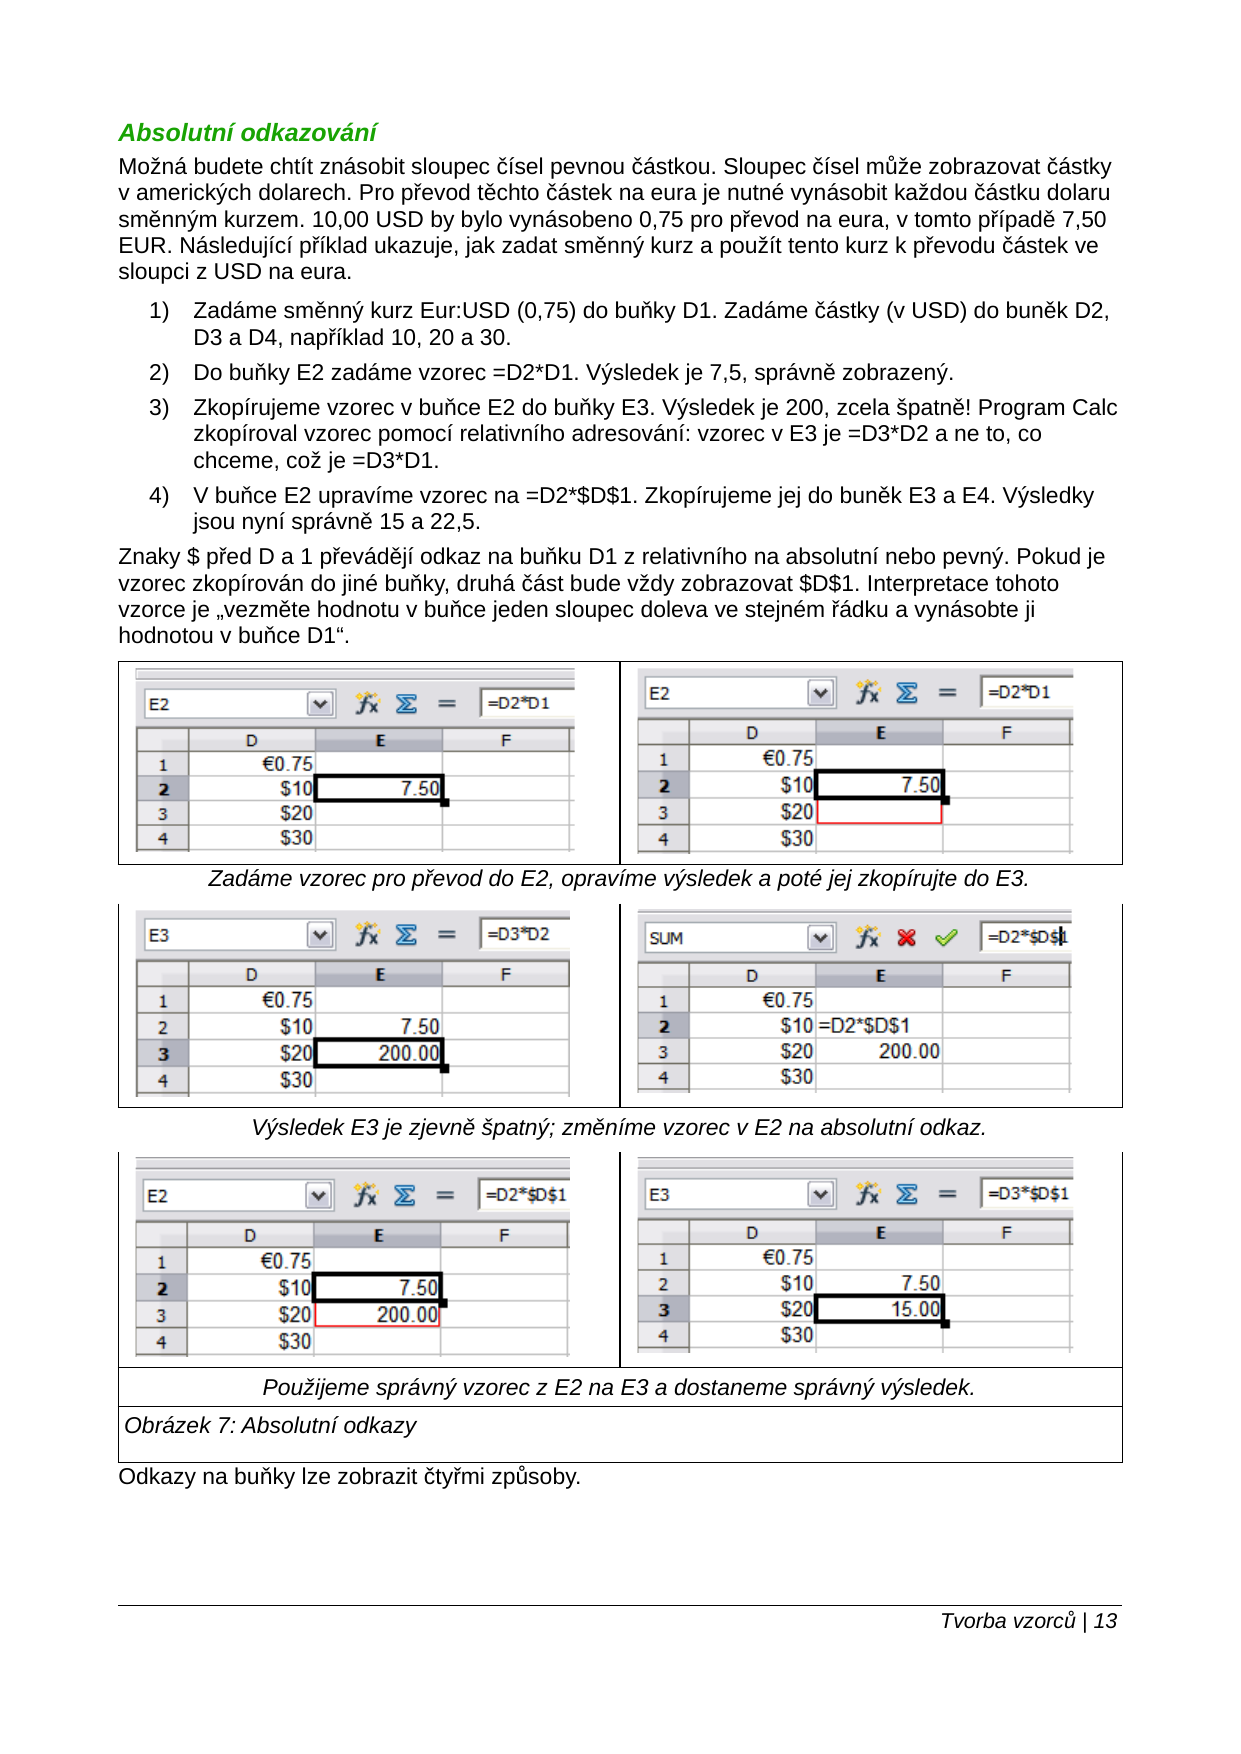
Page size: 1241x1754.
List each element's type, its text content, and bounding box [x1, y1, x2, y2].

table_cell Použijeme správný vzorec z E2 na E3 a dostaneme správný výsledek. [119, 1368, 1122, 1406]
list Zadáme směnný kurz Eur:USD (0,75) do buňky D1. Zadáme částky (v USD) do buněk D2, D3 a D4, například 10, 20 a 30. [169, 297, 1122, 350]
table_cell [119, 904, 619, 1107]
list Možná budete chtít znásobit sloupec čísel pevnou částkou. Sloupec čísel může zobrazovat částky v amerických dolarech. Pro převod těchto částek na eura je nutné vynásobit každou částku dolaru směnným kurzem. 10,00 USD by bylo vynásobeno 0,75 pro převod na eura, v tomto případě 7,50 EUR. Následující příklad ukazuje, jak zadat směnný kurz a použít tento kurz k převodu částek ve sloupci z USD na eura. [118, 153, 1122, 284]
table_cell [621, 1152, 1122, 1367]
text Odkazy na buňky lze zobrazit čtyřmi způsoby. [118, 1463, 1122, 1489]
picture [135, 1157, 570, 1357]
picture [637, 1157, 1074, 1353]
picture [637, 909, 1072, 1093]
subtitle Absolutní odkazování [118, 118, 1122, 147]
list Do buňky E2 zadáme vzorec =D2*D1. Výsledek je 7,5, správně zobrazený. [169, 359, 1122, 385]
list V buňce E2 upravíme vzorec na =D2*$D$1. Zkopírujeme jej do buněk E3 a E4. Výsledky jsou nyní správně 15 a 22,5. [169, 482, 1122, 534]
table_header [621, 662, 1122, 864]
picture [135, 668, 575, 852]
table_cell [119, 1152, 619, 1367]
table_cell Zadáme vzorec pro převod do E2, opravíme výsledek a poté jej zkopírujte do E3. [118, 865, 1122, 903]
table_header [119, 662, 619, 864]
table_cell Výsledek E3 je zjevně špatný; změníme vzorec v E2 na absolutní odkaz. [118, 1108, 1122, 1152]
list Zkopírujeme vzorec v buňce E2 do buňky E3. Výsledek je 200, zcela špatně! Program Calc zkopíroval vzorec pomocí relativního adresování: vzorec v E3 je =D3*D2 a ne to, co chceme, což je =D3*D1. [169, 394, 1122, 473]
table_cell Obrázek 7: Absolutní odkazy [119, 1407, 1122, 1462]
text Znaky $ před D a 1 převádějí odkaz na buňku D1 z relativního na absolutní nebo pevný. Pokud je vzorec zkopírován do jiné buňky, druhá část bude vždy zobrazovat $D$1. Interpretace tohoto vzorce je „vezměte hodnotu v buňce jeden sloupec doleva ve stejném řádku a vynásobte ji hodnotou v buňce D1“. [118, 543, 1122, 649]
table_cell [621, 904, 1122, 1107]
picture [637, 668, 1074, 854]
picture [135, 909, 570, 1097]
